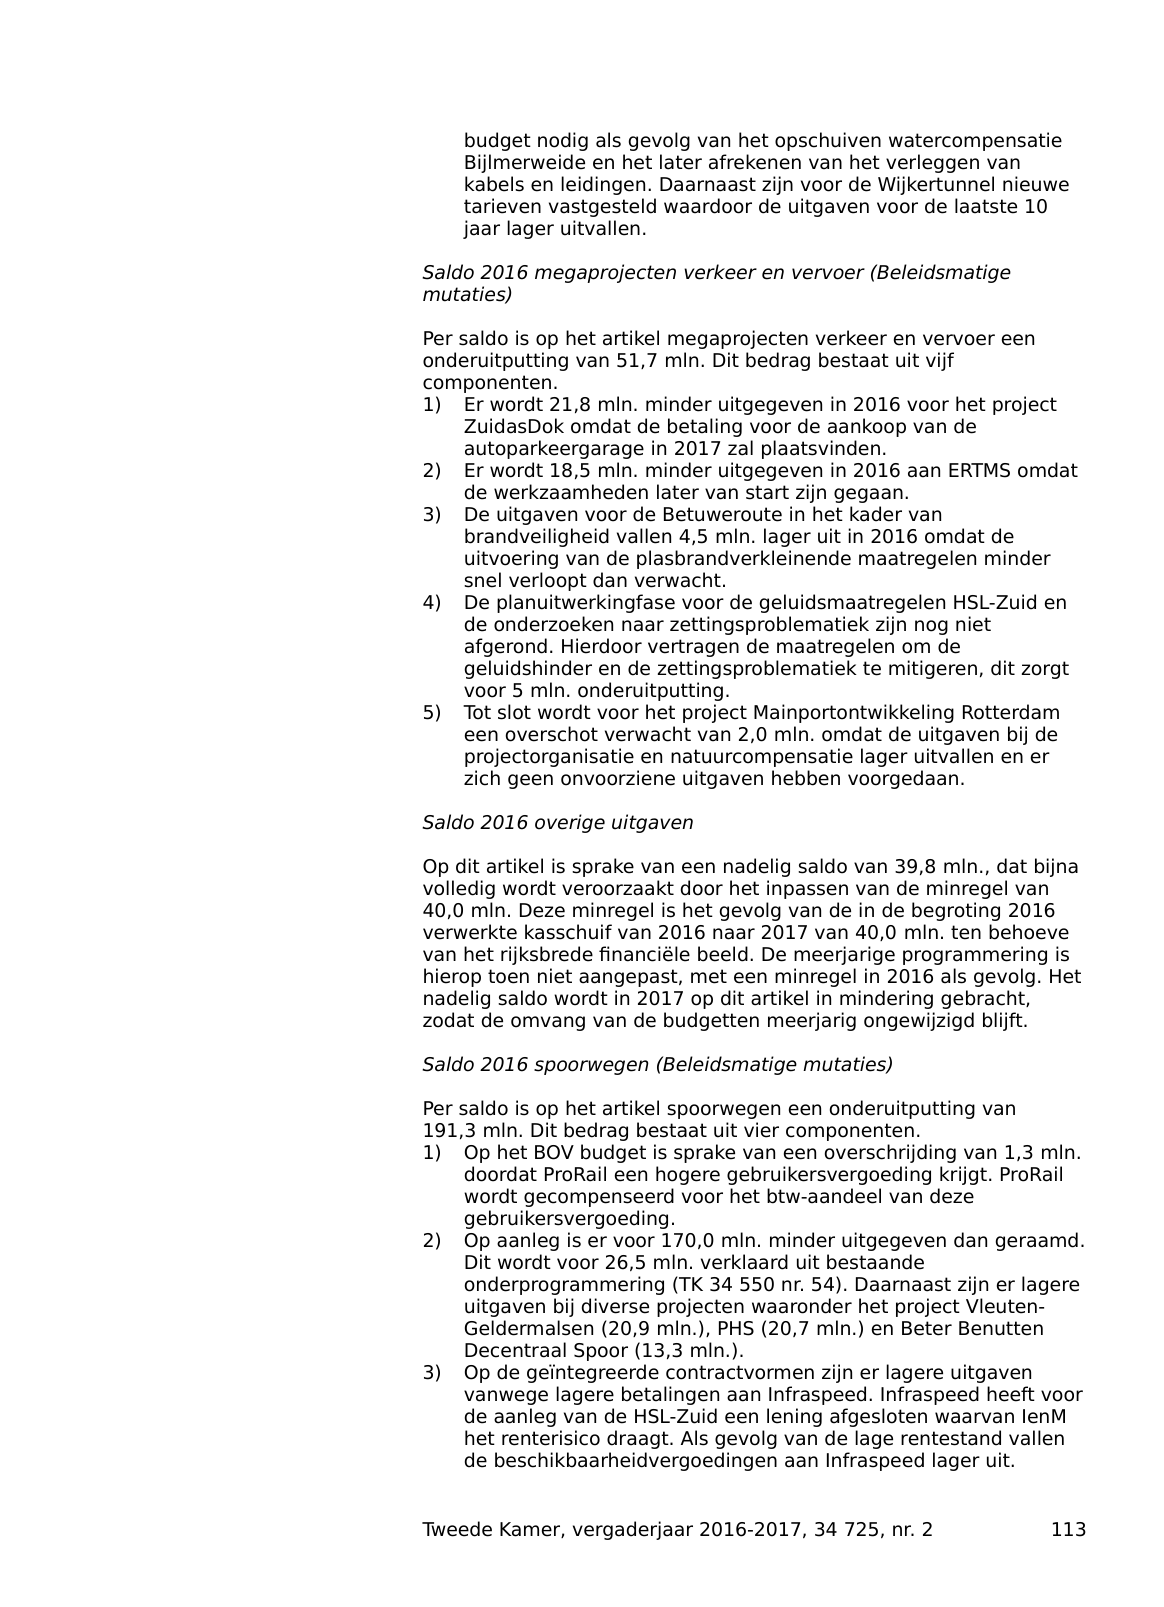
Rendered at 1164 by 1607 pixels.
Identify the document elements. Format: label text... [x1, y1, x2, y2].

subtitle Saldo 2016 spoorwegen (Beleidsmatige mutaties) [422, 1054, 1087, 1076]
text Per saldo is op het artikel spoorwegen een onderuitputting van 191,3 mln. Dit bedrag bestaat uit vier componenten. [422, 1098, 1087, 1142]
text 2) Op aanleg is er voor 170,0 mln. minder uitgegeven dan geraamd. Dit wordt voor 26,5 mln. verklaard uit bestaande onderprogrammering (TK 34 550 nr. 54). Daarnaast zijn er lagere uitgaven bij diverse projecten waaronder het project Vleuten-Geldermalsen (20,9 mln.), PHS (20,7 mln.) en Beter Benutten Decentraal Spoor (13,3 mln.). [422, 1230, 1087, 1362]
text 3) Op de geïntegreerde contractvormen zijn er lagere uitgaven vanwege lagere betalingen aan Infraspeed. Infraspeed heeft voor de aanleg van de HSL-Zuid een lening afgesloten waarvan IenM het renterisico draagt. Als gevolg van de lage rentestand vallen de beschikbaarheidvergoedingen aan Infraspeed lager uit. [422, 1362, 1087, 1472]
text Per saldo is op het artikel megaprojecten verkeer en vervoer een onderuitputting van 51,7 mln. Dit bedrag bestaat uit vijf componenten. [422, 328, 1087, 394]
text 4) De planuitwerkingfase voor de geluidsmaatregelen HSL-Zuid en de onderzoeken naar zettingsproblematiek zijn nog niet afgerond. Hierdoor vertragen de maatregelen om de geluidshinder en de zettingsproblematiek te mitigeren, dit zorgt voor 5 mln. onderuitputting. [422, 592, 1087, 702]
text budget nodig als gevolg van het opschuiven watercompensatie Bijlmerweide en het later afrekenen van het verleggen van kabels en leidingen. Daarnaast zijn voor de Wijkertunnel nieuwe tarieven vastgesteld waardoor de uitgaven voor de laatste 10 jaar lager uitvallen. [422, 130, 1087, 240]
text Op dit artikel is sprake van een nadelig saldo van 39,8 mln., dat bijna volledig wordt veroorzaakt door het inpassen van de minregel van 40,0 mln. Deze minregel is het gevolg van de in de begroting 2016 verwerkte kasschuif van 2016 naar 2017 van 40,0 mln. ten behoeve van het rijksbrede financiële beeld. De meerjarige programmering is hierop toen niet aangepast, met een minregel in 2016 als gevolg. Het nadelig saldo wordt in 2017 op dit artikel in mindering gebracht, zodat de omvang van de budgetten meerjarig ongewijzigd blijft. [422, 856, 1087, 1032]
text 1) Op het BOV budget is sprake van een overschrijding van 1,3 mln. doordat ProRail een hogere gebruikersvergoeding krijgt. ProRail wordt gecompenseerd voor het btw-aandeel van deze gebruikersvergoeding. [422, 1142, 1087, 1230]
text 5) Tot slot wordt voor het project Mainportontwikkeling Rotterdam een overschot verwacht van 2,0 mln. omdat de uitgaven bij de projectorganisatie en natuurcompensatie lager uitvallen en er zich geen onvoorziene uitgaven hebben voorgedaan. [422, 702, 1087, 790]
subtitle Saldo 2016 megaprojecten verkeer en vervoer (Beleidsmatige mutaties) [422, 262, 1087, 306]
text 1) Er wordt 21,8 mln. minder uitgegeven in 2016 voor het project ZuidasDok omdat de betaling voor de aankoop van de autoparkeergarage in 2017 zal plaatsvinden. [422, 394, 1087, 460]
text 2) Er wordt 18,5 mln. minder uitgegeven in 2016 aan ERTMS omdat de werkzaamheden later van start zijn gegaan. [422, 460, 1087, 504]
text 3) De uitgaven voor de Betuweroute in het kader van brandveiligheid vallen 4,5 mln. lager uit in 2016 omdat de uitvoering van de plasbrandverkleinende maatregelen minder snel verloopt dan verwacht. [422, 504, 1087, 592]
subtitle Saldo 2016 overige uitgaven [422, 812, 1087, 834]
